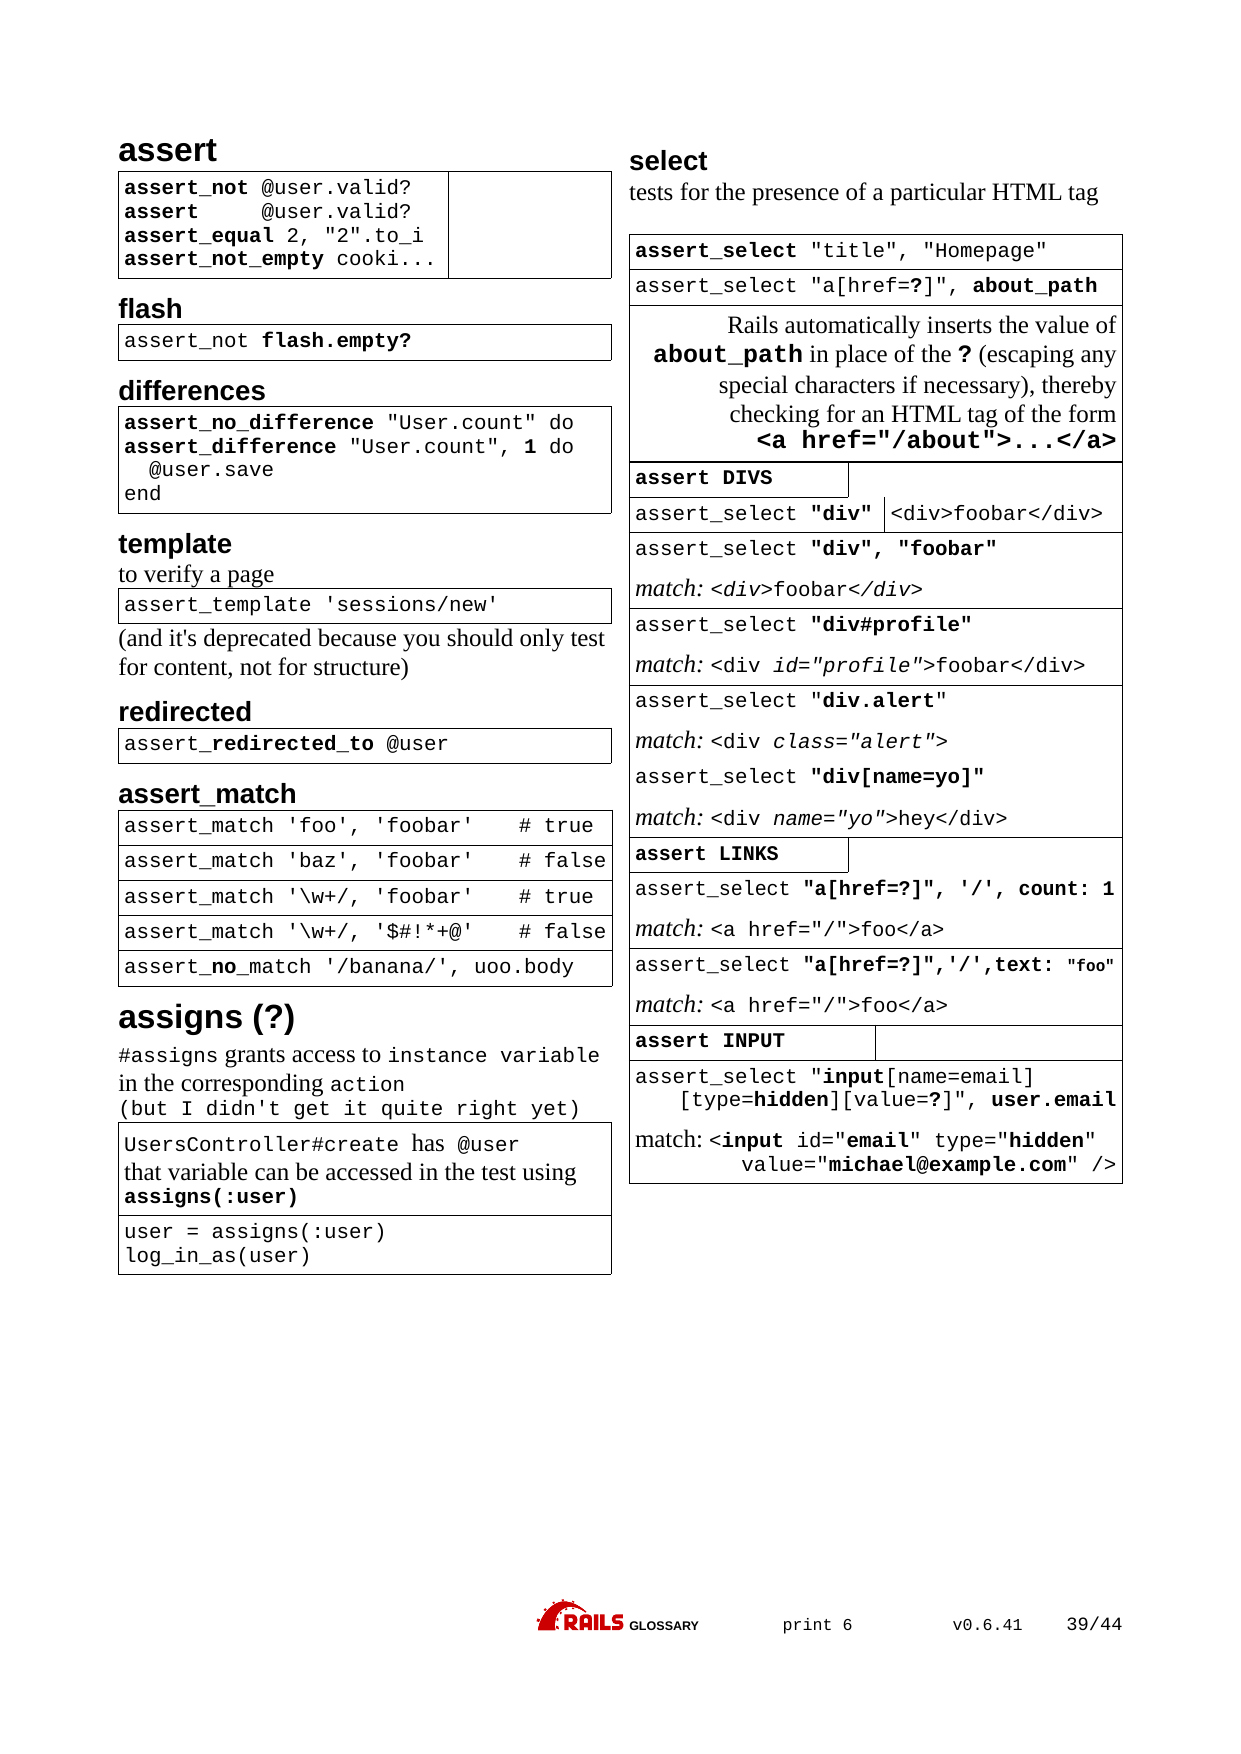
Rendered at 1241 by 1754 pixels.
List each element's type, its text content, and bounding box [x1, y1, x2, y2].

table_header assert_no_difference "User.count" do assert_difference "User.count", 1 do @user.save end [119, 407, 611, 512]
table_cell # true [483, 881, 612, 915]
table_cell assert_match 'baz', 'foobar' [119, 846, 483, 880]
table_header [849, 463, 1122, 497]
table_cell assert_select "a[href=?]", '/', count: 1 [630, 872, 1122, 907]
table_header assert_select "title", "Homepage" [630, 235, 1122, 269]
table_header assert DIVS [630, 463, 848, 497]
subtitle assigns (?) [118, 997, 611, 1036]
table_cell assert_select "div", "foobar" [630, 533, 1122, 567]
table_header # true [483, 811, 612, 845]
table_cell assert_select "a[href=?]",'/',text: "foo" [630, 949, 1122, 983]
table_header UsersController#create has @user that variable can be accessed in the test using assigns(:user) [119, 1123, 611, 1215]
table_header assert_not flash.empty? [119, 325, 611, 359]
table_cell assert INPUT [630, 1026, 875, 1060]
table_header assert_template 'sessions/new' [119, 589, 611, 623]
table_cell assert_select "div#profile" [630, 609, 1122, 643]
table_cell assert_select "a[href=?]", about_path [630, 270, 1122, 304]
text to verify a page [118, 559, 611, 588]
table_cell user = assigns(:user) log_in_as(user) [119, 1216, 611, 1274]
table_cell assert_match '\w+/, 'foobar' [119, 881, 483, 915]
table_cell match: <div name="yo">hey</div> [630, 796, 1122, 837]
table_cell assert LINKS [630, 838, 848, 872]
table_cell assert_match '\w+/, '$#!*+@' [119, 916, 483, 950]
table_header assert_not @user.valid? assert @user.valid? assert_equal 2, "2".to_i assert_not_empty cooki... [119, 172, 448, 278]
subtitle redirected [118, 696, 611, 727]
table_cell assert_select "div[name=yo]" [630, 761, 1122, 796]
text (and it's deprecated because you should only test for content, not for structure) [118, 624, 611, 681]
table_cell Rails automatically inserts the value of about_path in place of the ? (escaping any special characters if necessary), thereby checking for an HTML tag of the form <a href="/about">...</a> [630, 306, 1122, 461]
text #assigns grants access to instance variable in the corresponding action [118, 1039, 611, 1098]
subtitle flash [118, 292, 611, 324]
text (but I didn't get it quite right yet) [118, 1098, 611, 1122]
table_cell # false [483, 916, 612, 950]
subtitle differences [118, 374, 611, 406]
table_cell assert_no_match '/banana/', uoo.body [119, 951, 612, 986]
table_cell match: <a href="/">foo</a> [630, 907, 1122, 948]
table_cell match: <a href="/">foo</a> [630, 984, 1122, 1024]
subtitle select [629, 145, 1122, 177]
table_cell match: <div>foobar</div> [630, 567, 1122, 608]
table_header assert_match 'foo', 'foobar' [119, 811, 483, 845]
subtitle template [118, 527, 611, 559]
text tests for the presence of a particular HTML tag [629, 177, 1122, 205]
table_cell # false [483, 846, 612, 880]
table_header [449, 172, 611, 278]
subtitle assert_match [118, 778, 611, 809]
table_cell [849, 838, 1122, 872]
subtitle assert [118, 130, 611, 168]
table_cell match: <div id="profile">foobar</div> [630, 644, 1122, 684]
table_cell <div>foobar</div> [885, 497, 1122, 532]
table_cell assert_select "div.alert" [630, 686, 1122, 720]
table_cell assert_select "div" [630, 497, 884, 532]
table_cell match: <input id="email" type="hidden" value="michael@example.com" /> [630, 1119, 1122, 1183]
table_cell assert_select "input[name=email] [type=hidden][value=?]", user.email [630, 1061, 1122, 1119]
table_cell [876, 1026, 1122, 1060]
table_cell match: <div class="alert"> [630, 720, 1122, 761]
table_header assert_redirected_to @user [119, 729, 611, 763]
